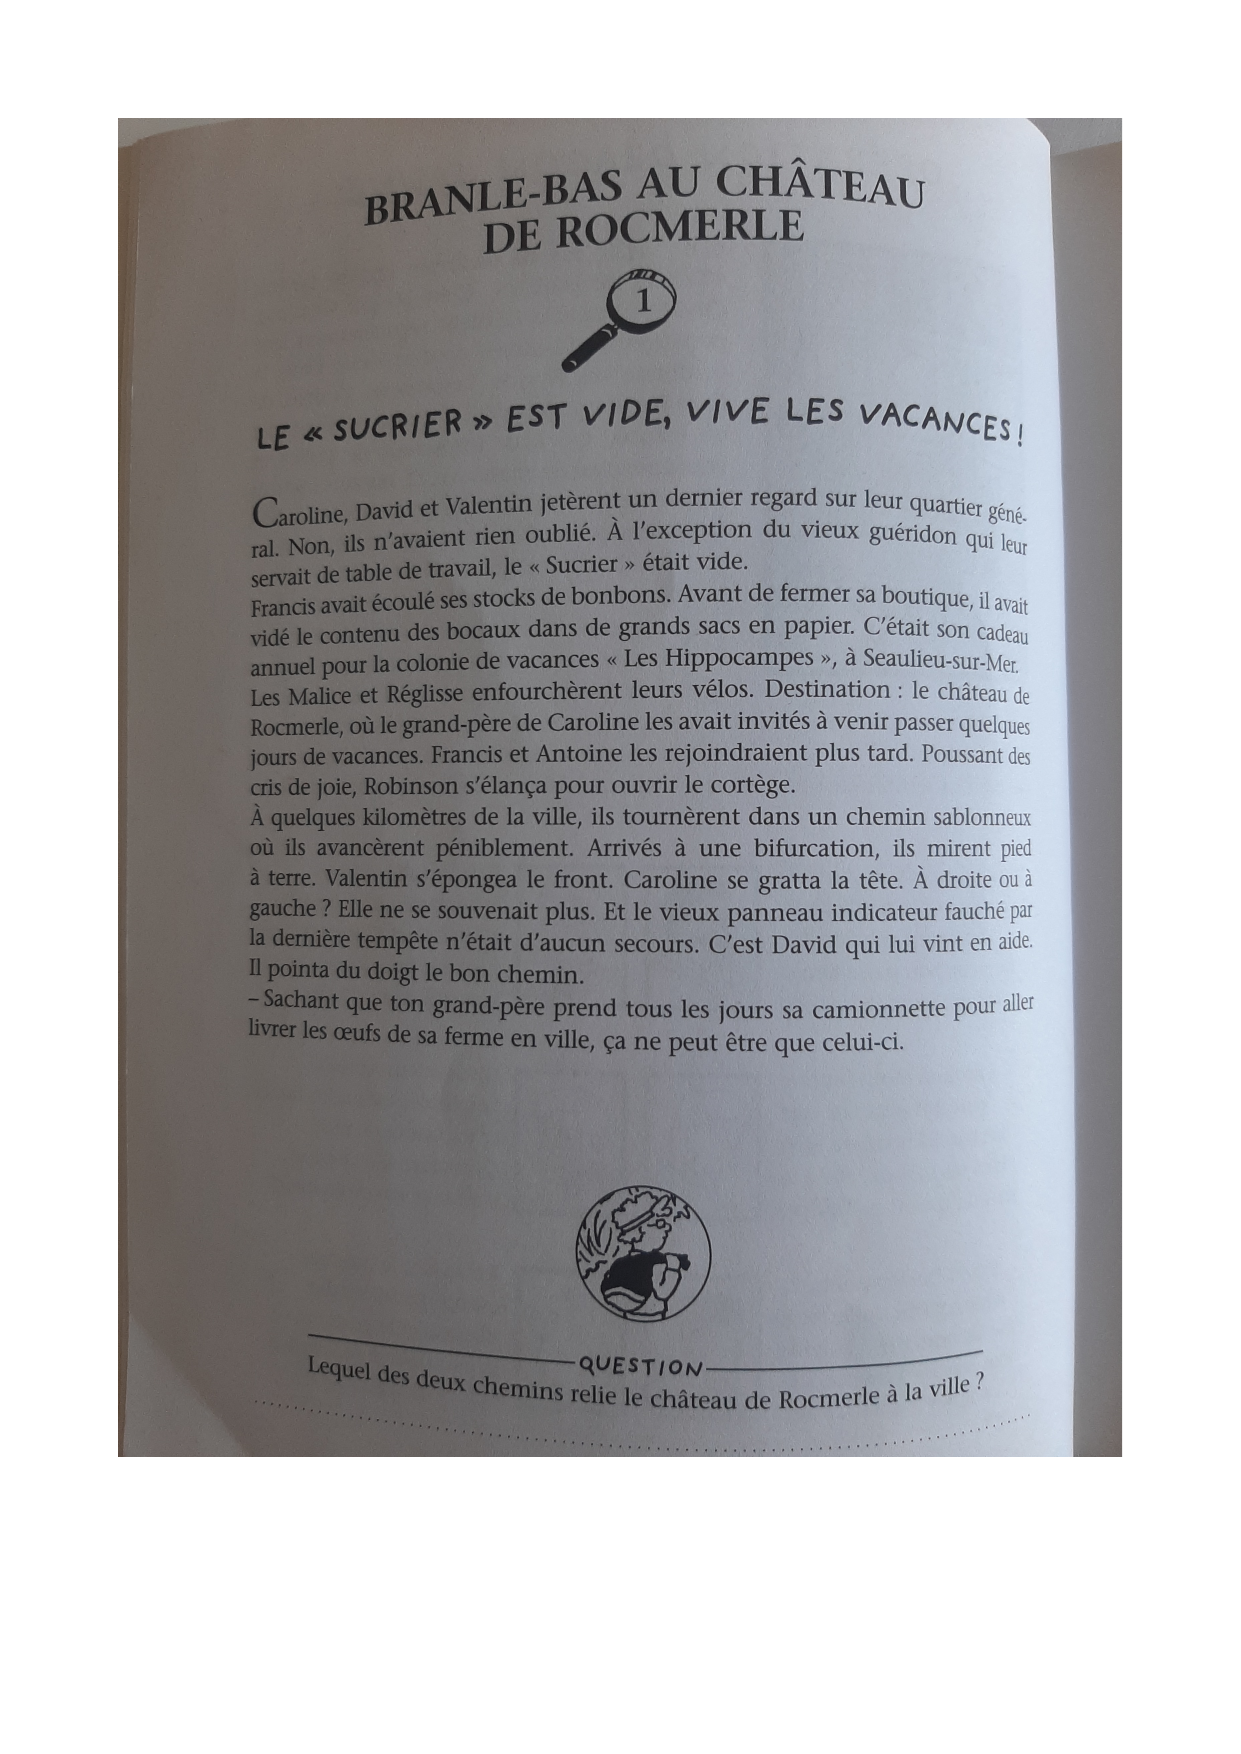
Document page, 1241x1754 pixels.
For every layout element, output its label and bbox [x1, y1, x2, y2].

picture [118, 118, 1123, 1457]
